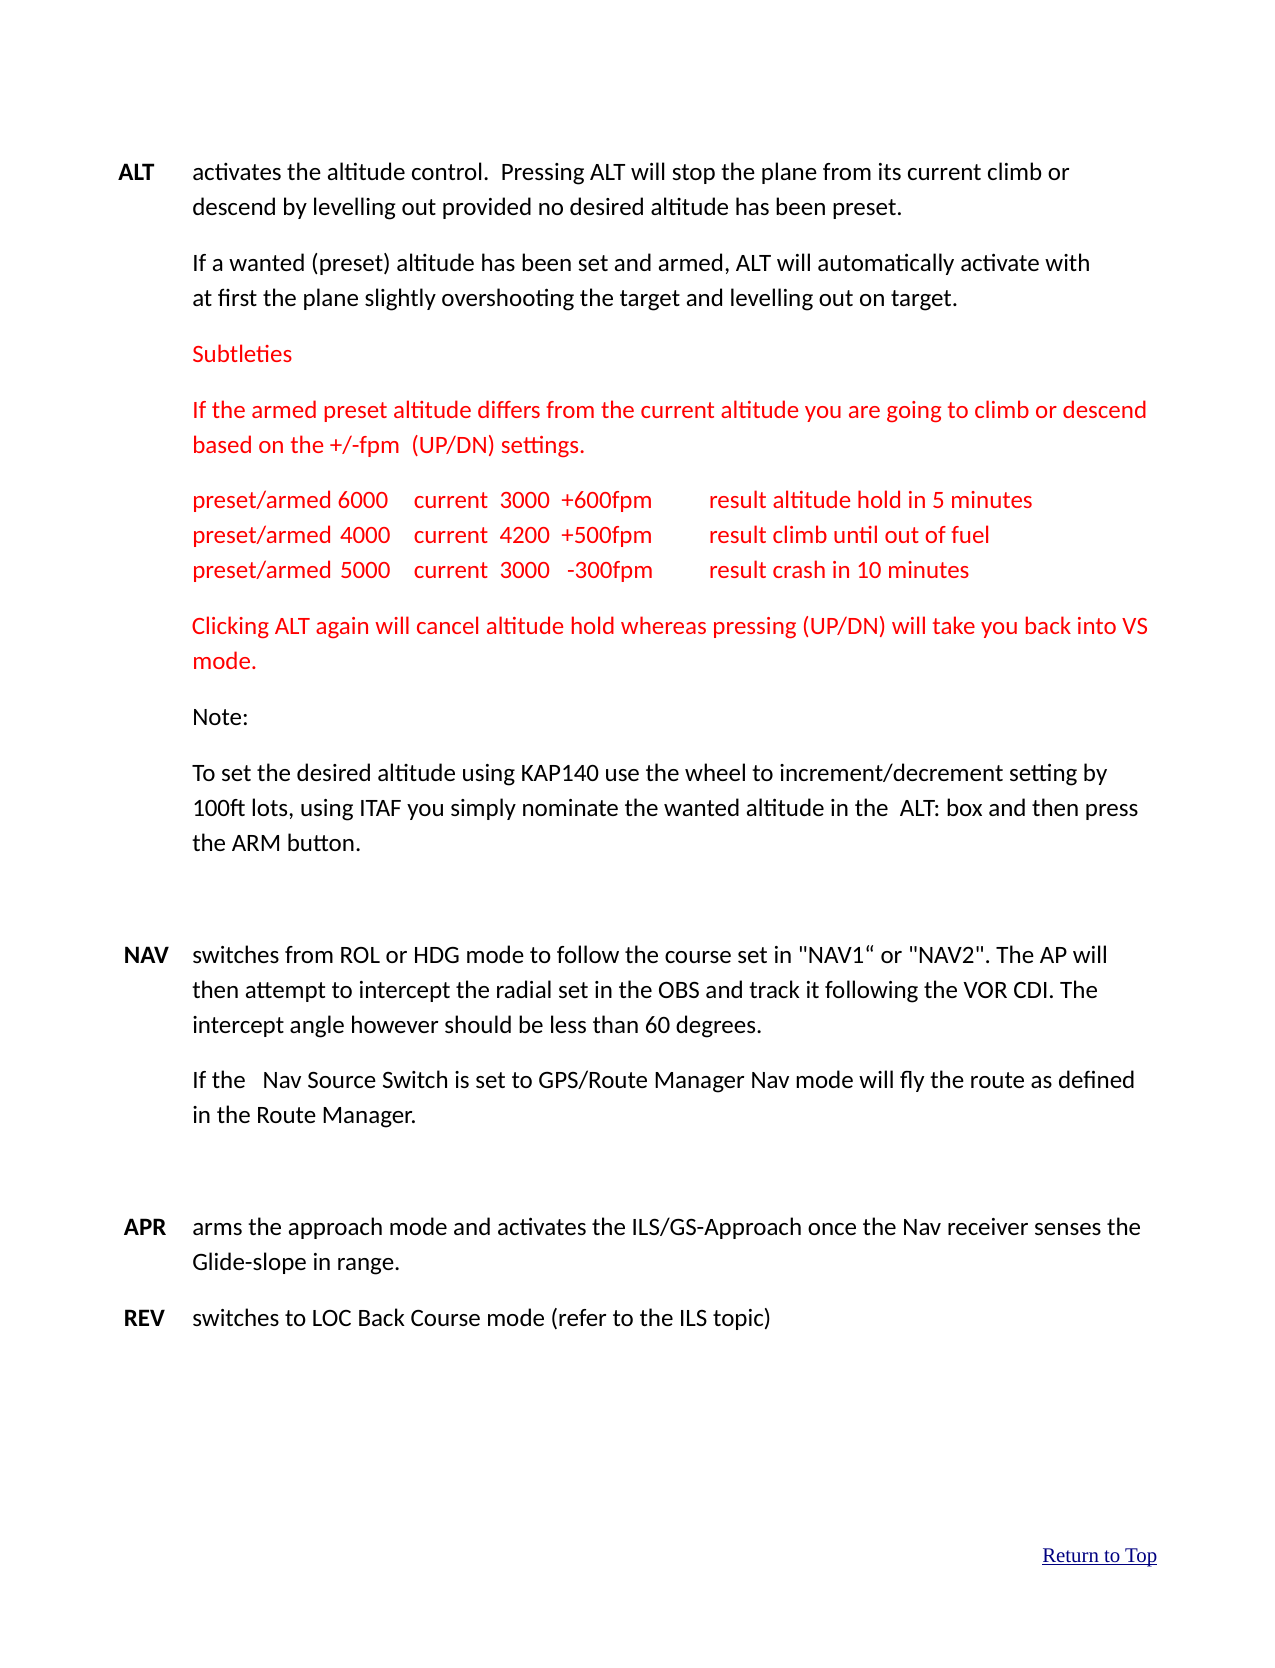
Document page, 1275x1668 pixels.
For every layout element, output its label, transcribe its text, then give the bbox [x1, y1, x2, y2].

text If the Nav Source Switch is set to GPS/Route Manager Nav mode will fly the route as defined in the Route Manager. [118, 1064, 1157, 1130]
text preset/armed 6000 current 3000 +600fpm result altitude hold in 5 minutes preset/armed 4000 current 4200 +500fpm result climb until out of fuel preset/armed 5000 current 3000 -300fpm result crash in 10 minutes [118, 484, 1157, 585]
text If a wanted (preset) altitude has been set and armed, ALT will automatically activate with at first the plane slightly overshooting the target and levelling out on target. [118, 247, 1157, 313]
text NAV switches from ROL or HDG mode to follow the course set in "NAV1“ or "NAV2". The AP will then attempt to intercept the radial set in the OBS and track it following the VOR CDI. The intercept angle however should be less than 60 degrees. [118, 939, 1157, 1039]
text To set the desired altitude using KAP140 use the wheel to increment/decrement setting by 100ft lots, using ITAF you simply nominate the wanted altitude in the ALT: box and then press the ARM button. [118, 757, 1157, 858]
text REV switches to LOC Back Course mode (refer to the ILS topic) [118, 1302, 1157, 1333]
text Note: [118, 701, 1157, 732]
text ALT activates the altitude control. Pressing ALT will stop the plane from its current climb or descend by levelling out provided no desired altitude has been preset. [118, 156, 1157, 222]
text Clicking ALT again will cancel altitude hold whereas pressing (UP/DN) will take you back into VS mode. [118, 610, 1157, 676]
text If the armed preset altitude differs from the current altitude you are going to climb or descend based on the +/-fpm (UP/DN) settings. [118, 394, 1157, 459]
text Subtleties [118, 338, 1157, 368]
text APR arms the approach mode and activates the ILS/GS-Approach once the Nav receiver senses the Glide-slope in range. [118, 1211, 1157, 1277]
